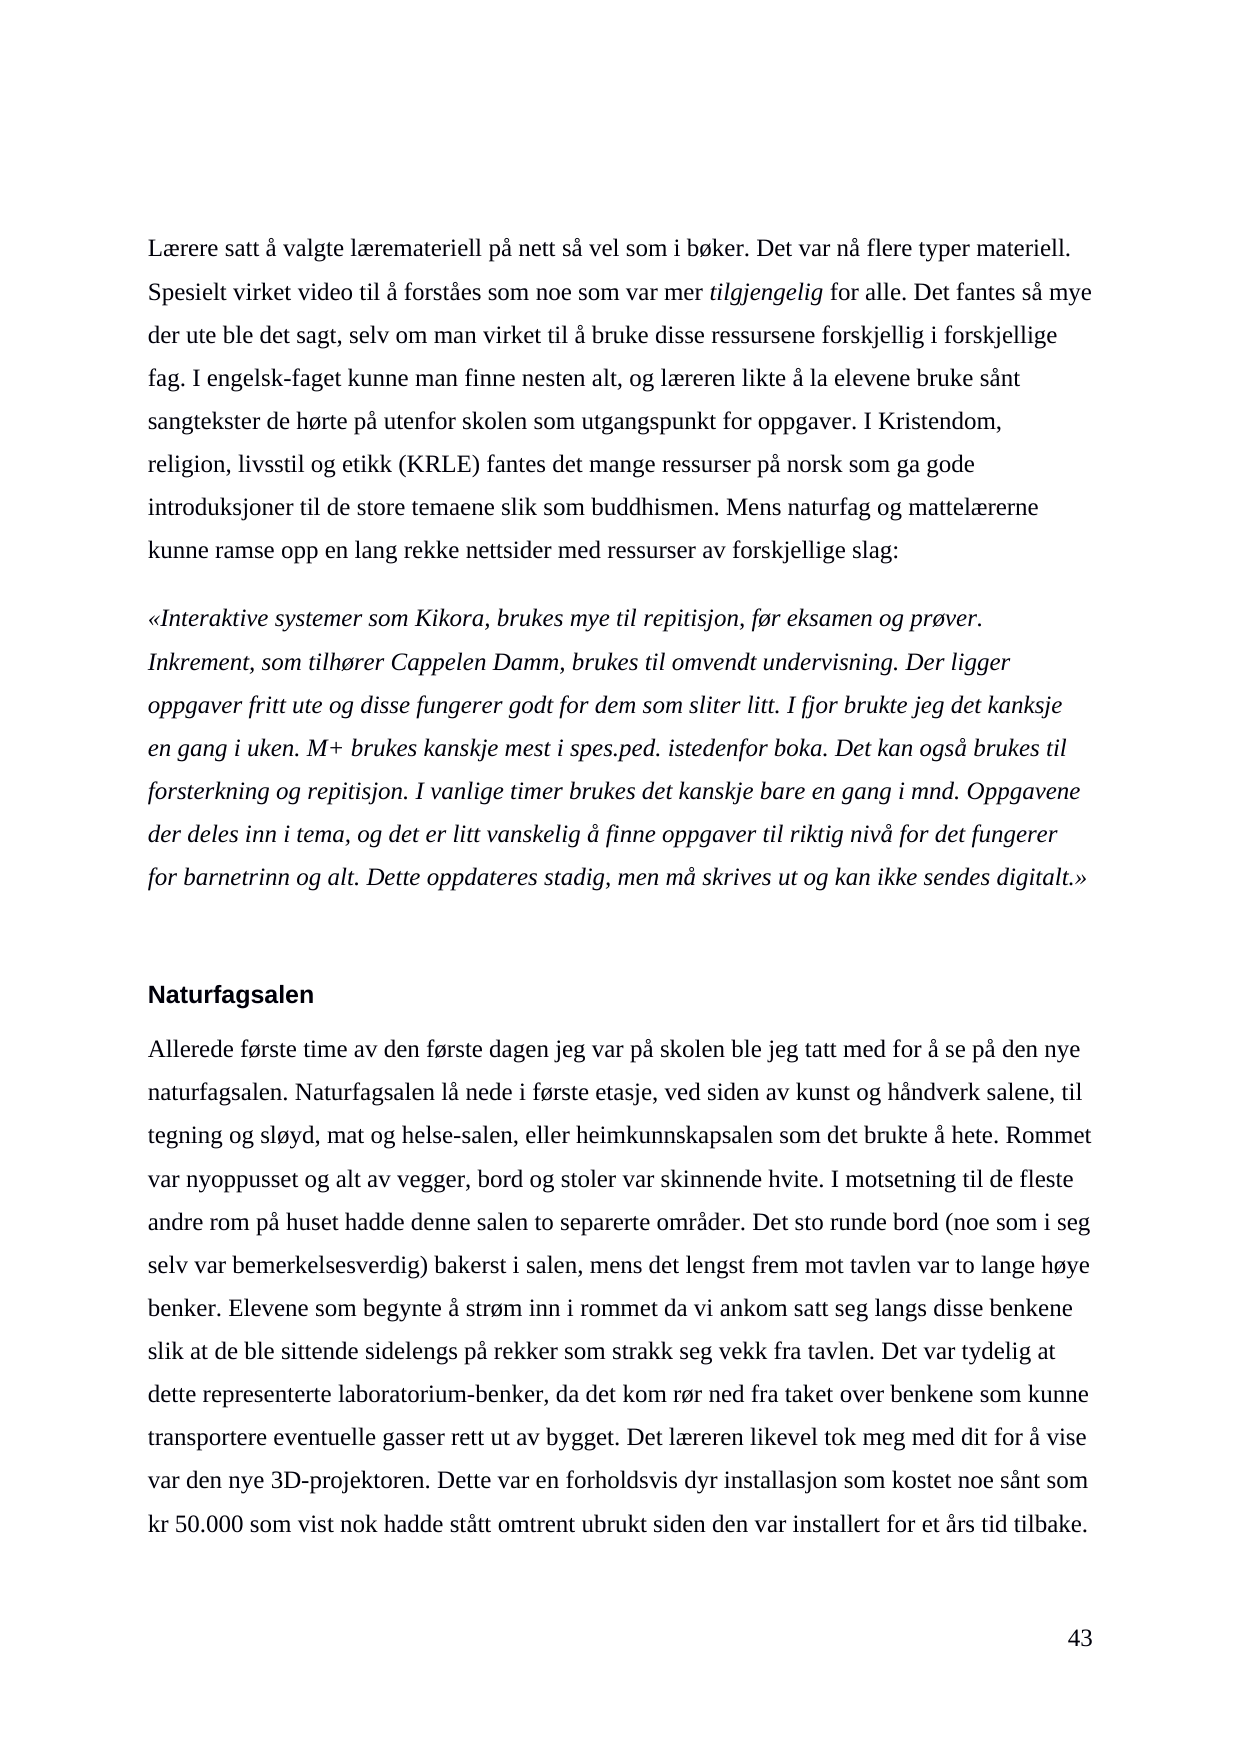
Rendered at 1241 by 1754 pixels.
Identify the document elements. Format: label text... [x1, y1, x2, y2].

text «Interaktive systemer som Kikora, brukes mye til repitisjon, før eksamen og prøver. Inkrement, som tilhører Cappelen Damm, brukes til omvendt undervisning. Der ligger oppgaver fritt ute og disse fungerer godt for dem som sliter litt. I fjor brukte jeg det kanksje en gang i uken. M+ brukes kanskje mest i spes.ped. istedenfor boka. Det kan også brukes til forsterkning og repitisjon. I vanlige timer brukes det kanskje bare en gang i mnd. Oppgavene der deles inn i tema, og det er litt vanskelig å finne oppgaver til riktig nivå for det fungerer for barnetrinn og alt. Dette oppdateres stadig, men må skrives ut og kan ikke sendes digitalt.» [148, 603, 1092, 891]
text Lærere satt å valgte læremateriell på nett så vel som i bøker. Det var nå flere typer materiell. Spesielt virket video til å forståes som noe som var mer tilgjengelig for alle. Det fantes så mye der ute ble det sagt, selv om man virket til å bruke disse ressursene forskjellig i forskjellige fag. I engelsk-faget kunne man finne nesten alt, og læreren likte å la elevene bruke sånt sangtekster de hørte på utenfor skolen som utgangspunkt for oppgaver. I Kristendom, religion, livsstil og etikk (KRLE) fantes det mange ressurser på norsk som ga gode introduksjoner til de store temaene slik som buddhismen. Mens naturfag og mattelærerne kunne ramse opp en lang rekke nettsider med ressurser av forskjellige slag: [148, 233, 1092, 564]
text Naturfagsalen [148, 980, 1092, 1009]
text Allerede første time av den første dagen jeg var på skolen ble jeg tatt med for å se på den nye naturfagsalen. Naturfagsalen lå nede i første etasje, ved siden av kunst og håndverk salene, til tegning og sløyd, mat og helse-salen, eller heimkunnskapsalen som det brukte å hete. Rommet var nyoppusset og alt av vegger, bord og stoler var skinnende hvite. I motsetning til de fleste andre rom på huset hadde denne salen to separerte områder. Det sto runde bord (noe som i seg selv var bemerkelsesverdig) bakerst i salen, mens det lengst frem mot tavlen var to lange høye benker. Elevene som begynte å strøm inn i rommet da vi ankom satt seg langs disse benkene slik at de ble sittende sidelengs på rekker som strakk seg vekk fra tavlen. Det var tydelig at dette representerte laboratorium-benker, da det kom rør ned fra taket over benkene som kunne transportere eventuelle gasser rett ut av bygget. Det læreren likevel tok meg med dit for å vise var den nye 3D-projektoren. Dette var en forholdsvis dyr installasjon som kostet noe sånt som kr 50.000 som vist nok hadde stått omtrent ubrukt siden den var installert for et års tid tilbake. [148, 1034, 1092, 1537]
